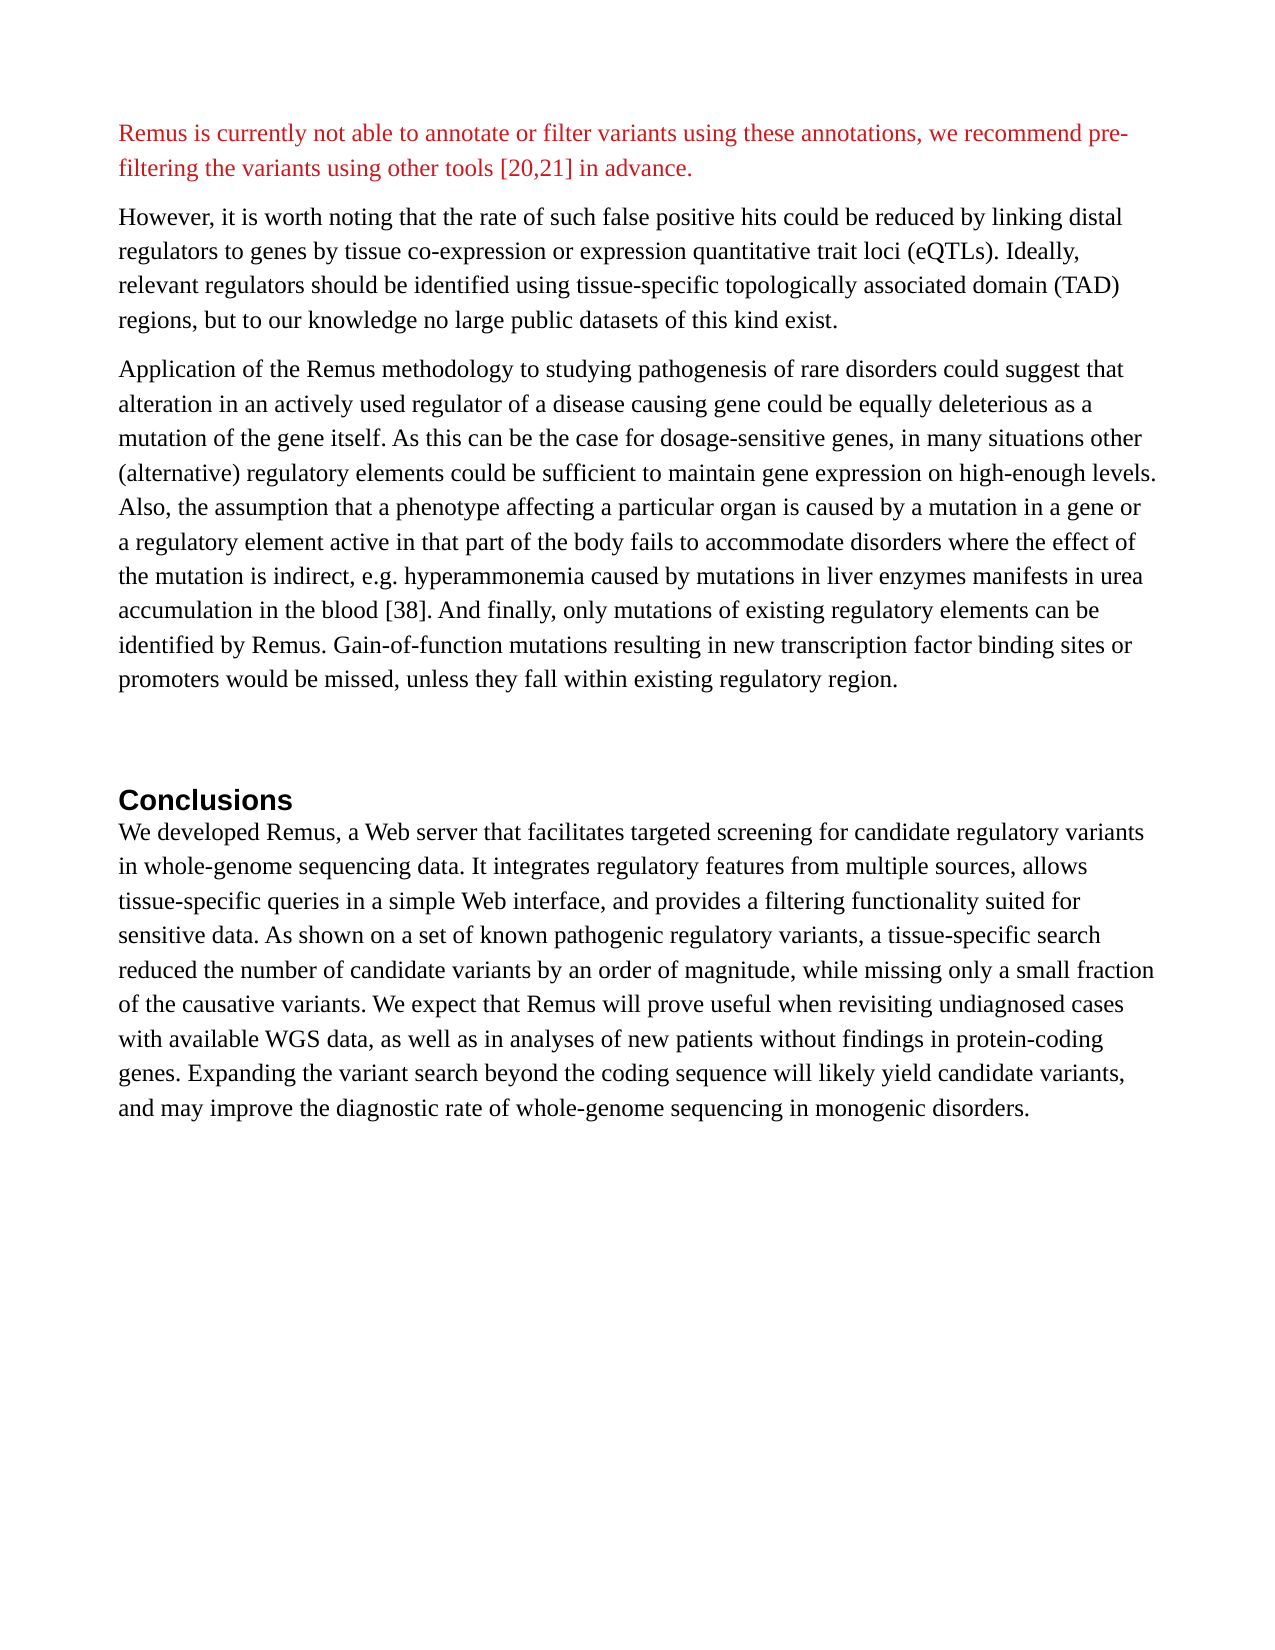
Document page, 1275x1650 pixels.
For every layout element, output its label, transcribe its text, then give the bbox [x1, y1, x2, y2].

text Remus is currently not able to annotate or filter variants using these annotations, we recommend pre-filtering the variants using other tools [20,21] in advance. [118, 118, 1157, 181]
subtitle Conclusions [118, 783, 1157, 817]
text Application of the Remus methodology to studying pathogenesis of rare disorders could suggest that alteration in an actively used regulator of a disease causing gene could be equally deleterious as a mutation of the gene itself. As this can be the case for dosage-sensitive genes, in many situations other (alternative) regulatory elements could be sufficient to maintain gene expression on high-enough levels. Also, the assumption that a phenotype affecting a particular organ is caused by a mutation in a gene or a regulatory element active in that part of the body fails to accommodate disorders where the effect of the mutation is indirect, e.g. hyperammonemia caused by mutations in liver enzymes manifests in urea accumulation in the blood [38]. And finally, only mutations of existing regulatory elements can be identified by Remus. Gain-of-function mutations resulting in new transcription factor binding sites or promoters would be missed, unless they fall within existing regulatory region. [118, 354, 1157, 693]
text However, it is worth noting that the rate of such false positive hits could be reduced by linking distal regulators to genes by tissue co-expression or expression quantitative trait loci (eQTLs). Ideally, relevant regulators should be identified using tissue-specific topologically associated domain (TAD) regions, but to our knowledge no large public datasets of this kind exist. [118, 202, 1157, 334]
text We developed Remus, a Web server that facilitates targeted screening for candidate regulatory variants in whole-genome sequencing data. It integrates regulatory features from multiple sources, allows tissue-specific queries in a simple Web interface, and provides a filtering functionality suited for sensitive data. As shown on a set of known pathogenic regulatory variants, a tissue-specific search reduced the number of candidate variants by an order of magnitude, while missing only a small fraction of the causative variants. We expect that Remus will prove useful when revisiting undiagnosed cases with available WGS data, as well as in analyses of new patients without findings in protein-coding genes. Expanding the variant search beyond the coding sequence will likely yield candidate variants, and may improve the diagnostic rate of whole-genome sequencing in monogenic disorders. [118, 817, 1157, 1122]
